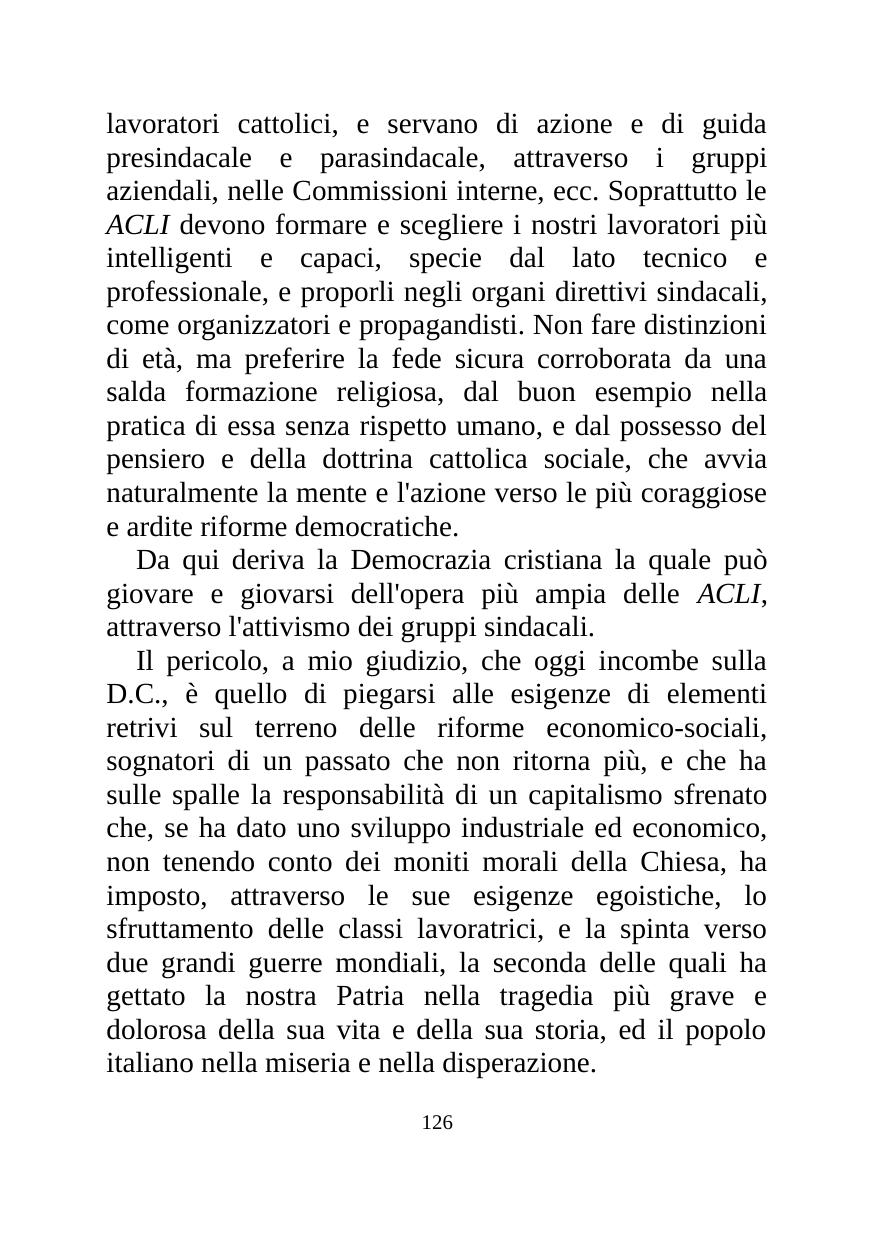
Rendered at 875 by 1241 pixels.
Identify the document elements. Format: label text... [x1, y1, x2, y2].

text Da qui deriva la Democrazia cristiana la quale può giovare e giovarsi dell'opera più ampia delle ACLI, attraverso l'attivismo dei gruppi sindacali. [106, 542, 768, 643]
text Il pericolo, a mio giudizio, che oggi incombe sulla D.C., è quello di piegarsi alle esigenze di elementi retrivi sul terreno delle riforme economico-sociali, sognatori di un passato che non ritorna più, e che ha sulle spalle la responsabilità di un capitalismo sfrenato che, se ha dato uno sviluppo industriale ed economico, non tenendo conto dei moniti morali della Chiesa, ha imposto, attraverso le sue esigenze egoistiche, lo sfruttamento delle classi lavoratrici, e la spinta verso due grandi guerre mondiali, la seconda delle quali ha gettato la nostra Patria nella tragedia più grave e dolorosa della sua vita e della sua storia, ed il popolo italiano nella miseria e nella disperazione. [106, 643, 768, 1079]
text lavoratori cattolici, e servano di azione e di guida presindacale e parasindacale, attraverso i gruppi aziendali, nelle Commissioni interne, ecc. Soprattutto le ACLI devono formare e scegliere i nostri lavoratori più intelligenti e capaci, specie dal lato tecnico e professionale, e proporli negli organi direttivi sindacali, come organizzatori e propagandisti. Non fare distinzioni di età, ma preferire la fede sicura corroborata da una salda formazione religiosa, dal buon esempio nella pratica di essa senza rispetto umano, e dal possesso del pensiero e della dottrina cattolica sociale, che avvia naturalmente la mente e l'azione verso le più coraggiose e ardite riforme democratiche. [106, 106, 768, 542]
